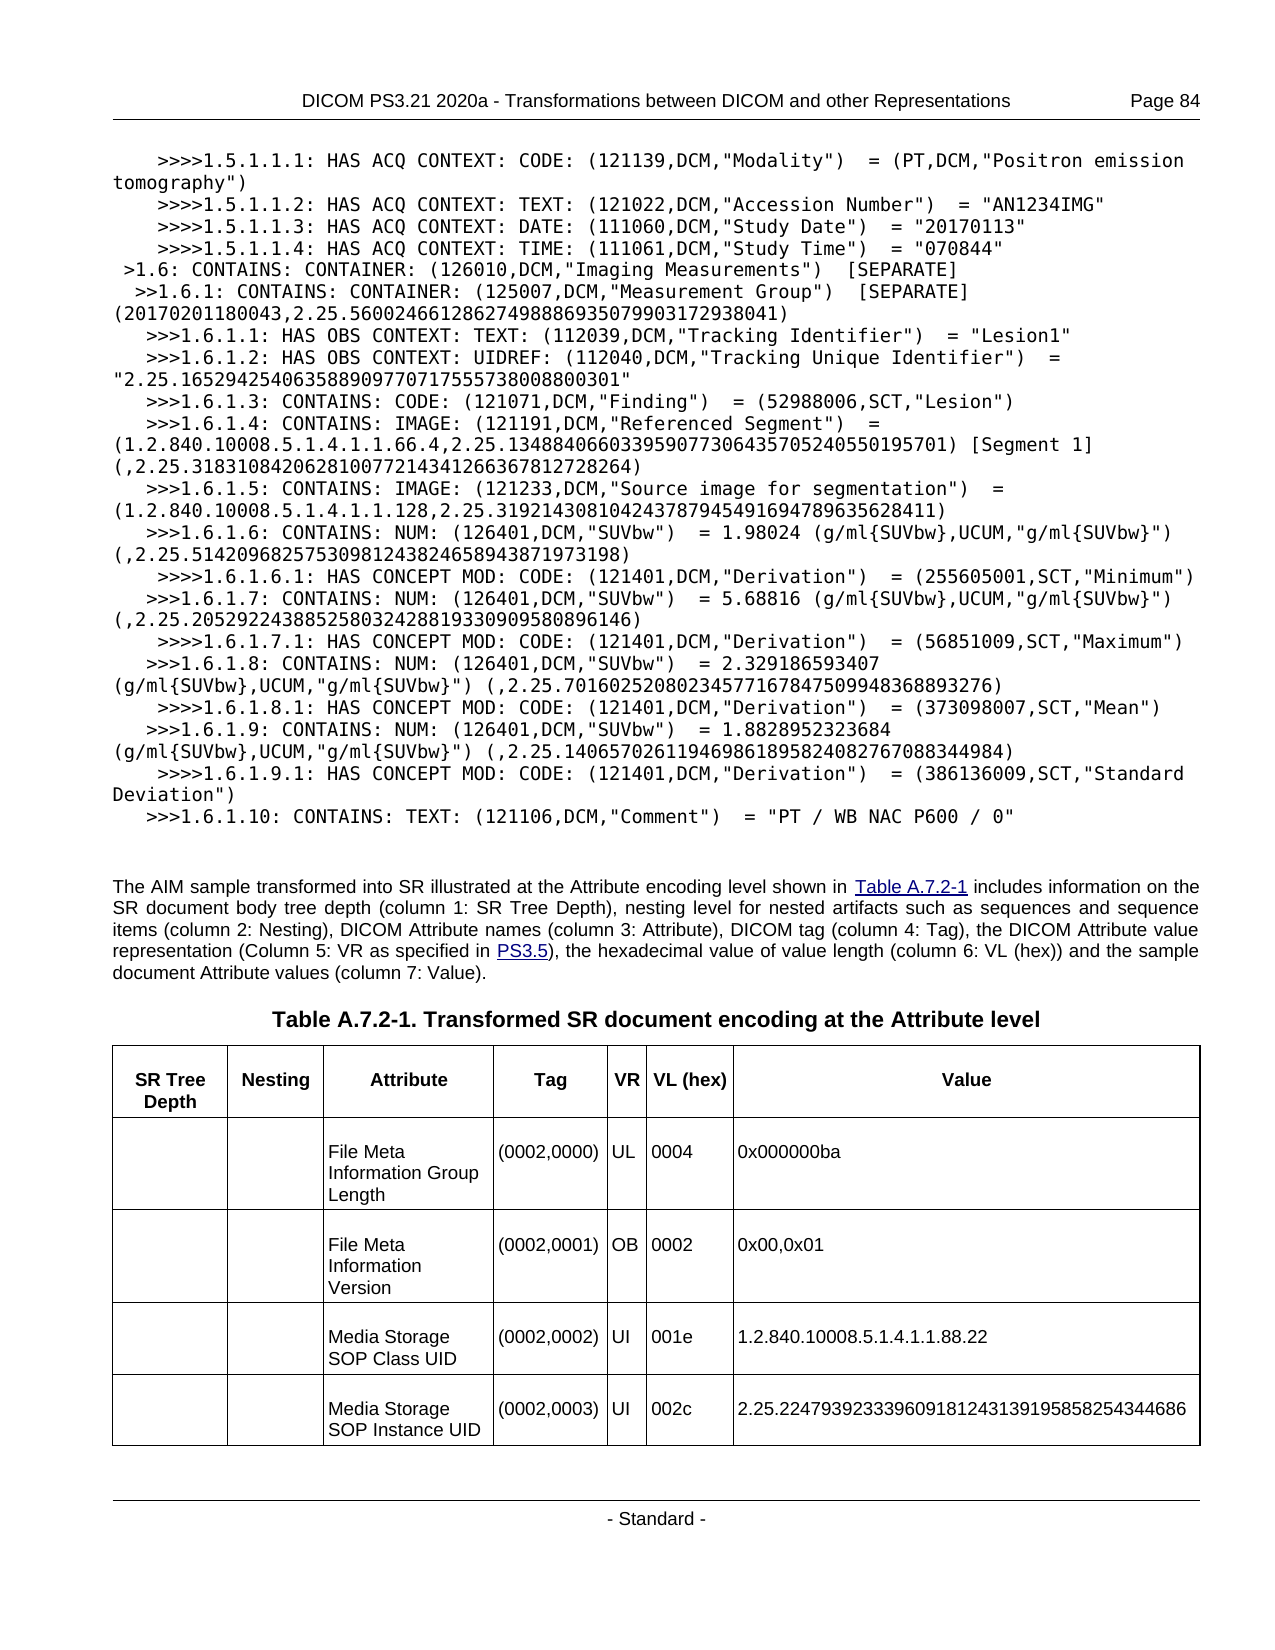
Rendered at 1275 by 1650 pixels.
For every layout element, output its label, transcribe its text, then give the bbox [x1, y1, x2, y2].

table_cell [228, 1118, 323, 1209]
table_cell Media Storage SOP Instance UID [324, 1375, 493, 1445]
table_cell UI [608, 1375, 646, 1445]
table_cell 2.25.224793923339609181243139195858254344686 [734, 1375, 1199, 1445]
table_header Attribute [324, 1046, 493, 1117]
table_cell 0002 [647, 1210, 733, 1302]
table_header SR Tree Depth [113, 1046, 227, 1117]
table_cell (0002,0000) [494, 1118, 607, 1209]
table_cell UI [608, 1303, 646, 1373]
text The AIM sample transformed into SR illustrated at the Attribute encoding level shown in Table A.7.2-1 includes information on the SR document body tree depth (column 1: SR Tree Depth), nesting level for nested artifacts such as sequences and sequence items (column 2: Nesting), DICOM Attribute names (column 3: Attribute), DICOM tag (column 4: Tag), the DICOM Attribute value representation (Column 5: VR as specified in PS3.5), the hexadecimal value of value length (column 6: VL (hex)) and the sample document Attribute values (column 7: Value). [112, 876, 1200, 983]
table_header VL (hex) [647, 1046, 733, 1117]
table_cell Media Storage SOP Class UID [324, 1303, 493, 1373]
table_cell 001e [647, 1303, 733, 1373]
table_cell [228, 1375, 323, 1445]
table_cell [113, 1118, 227, 1209]
table_cell 0004 [647, 1118, 733, 1209]
table_cell UL [608, 1118, 646, 1209]
table_cell (0002,0002) [494, 1303, 607, 1373]
table_cell [113, 1303, 227, 1373]
table_cell 002c [647, 1375, 733, 1445]
text Table A.7.2-1. Transformed SR document encoding at the Attribute level [112, 1006, 1200, 1032]
table_header Value [734, 1046, 1199, 1117]
table_cell [228, 1210, 323, 1302]
table_cell 0x00,0x01 [734, 1210, 1199, 1302]
text >>>>1.5.1.1.1: HAS ACQ CONTEXT: CODE: (121139,DCM,"Modality") = (PT,DCM,"Positron emission tomography") >>>>1.5.1.1.2: HAS ACQ CONTEXT: TEXT: (121022,DCM,"Accession Number") = "AN1234IMG" >>>>1.5.1.1.3: HAS ACQ CONTEXT: DATE: (111060,DCM,"Study Date") = "20170113" >>>>1.5.1.1.4: HAS ACQ CONTEXT: TIME: (111061,DCM,"Study Time") = "070844" >1.6: CONTAINS: CONTAINER: (126010,DCM,"Imaging Measurements") [SEPARATE] >>1.6.1: CONTAINS: CONTAINER: (125007,DCM,"Measurement Group") [SEPARATE] (20170201180043,2.25.56002466128627498886935079903172938041) >>>1.6.1.1: HAS OBS CONTEXT: TEXT: (112039,DCM,"Tracking Identifier") = "Lesion1" >>>1.6.1.2: HAS OBS CONTEXT: UIDREF: (112040,DCM,"Tracking Unique Identifier") = "2.25.165294254063588909770717555738008800301" >>>1.6.1.3: CONTAINS: CODE: (121071,DCM,"Finding") = (52988006,SCT,"Lesion") >>>1.6.1.4: CONTAINS: IMAGE: (121191,DCM,"Referenced Segment") = (1.2.840.10008.5.1.4.1.1.66.4,2.25.134884066033959077306435705240550195701) [Segment 1] (,2.25.318310842062810077214341266367812728264) >>>1.6.1.5: CONTAINS: IMAGE: (121233,DCM,"Source image for segmentation") = (1.2.840.10008.5.1.4.1.1.128,2.25.319214308104243787945491694789635628411) >>>1.6.1.6: CONTAINS: NUM: (126401,DCM,"SUVbw") = 1.98024 (g/ml{SUVbw},UCUM,"g/ml{SUVbw}") (,2.25.51420968257530981243824658943871973198) >>>>1.6.1.6.1: HAS CONCEPT MOD: CODE: (121401,DCM,"Derivation") = (255605001,SCT,"Minimum") >>>1.6.1.7: CONTAINS: NUM: (126401,DCM,"SUVbw") = 5.68816 (g/ml{SUVbw},UCUM,"g/ml{SUVbw}") (,2.25.205292243885258032428819330909580896146) >>>>1.6.1.7.1: HAS CONCEPT MOD: CODE: (121401,DCM,"Derivation") = (56851009,SCT,"Maximum") >>>1.6.1.8: CONTAINS: NUM: (126401,DCM,"SUVbw") = 2.329186593407 (g/ml{SUVbw},UCUM,"g/ml{SUVbw}") (,2.25.70160252080234577167847509948368893276) >>>>1.6.1.8.1: HAS CONCEPT MOD: CODE: (121401,DCM,"Derivation") = (373098007,SCT,"Mean") >>>1.6.1.9: CONTAINS: NUM: (126401,DCM,"SUVbw") = 1.8828952323684 (g/ml{SUVbw},UCUM,"g/ml{SUVbw}") (,2.25.140657026119469861895824082767088344984) >>>>1.6.1.9.1: HAS CONCEPT MOD: CODE: (121401,DCM,"Derivation") = (386136009,SCT,"Standard Deviation") >>>1.6.1.10: CONTAINS: TEXT: (121106,DCM,"Comment") = "PT / WB NAC P600 / 0" [112, 150, 1200, 857]
table_header Nesting [228, 1046, 323, 1117]
table_header VR [608, 1046, 646, 1117]
table_cell [113, 1210, 227, 1302]
table_cell 1.2.840.10008.5.1.4.1.1.88.22 [734, 1303, 1199, 1373]
table_cell 0x000000ba [734, 1118, 1199, 1209]
table_cell [113, 1375, 227, 1445]
table_cell (0002,0001) [494, 1210, 607, 1302]
table_cell File Meta Information Group Length [324, 1118, 493, 1209]
table_cell (0002,0003) [494, 1375, 607, 1445]
table_cell OB [608, 1210, 646, 1302]
table_header Tag [494, 1046, 607, 1117]
table_cell File Meta Information Version [324, 1210, 493, 1302]
table_cell [228, 1303, 323, 1373]
